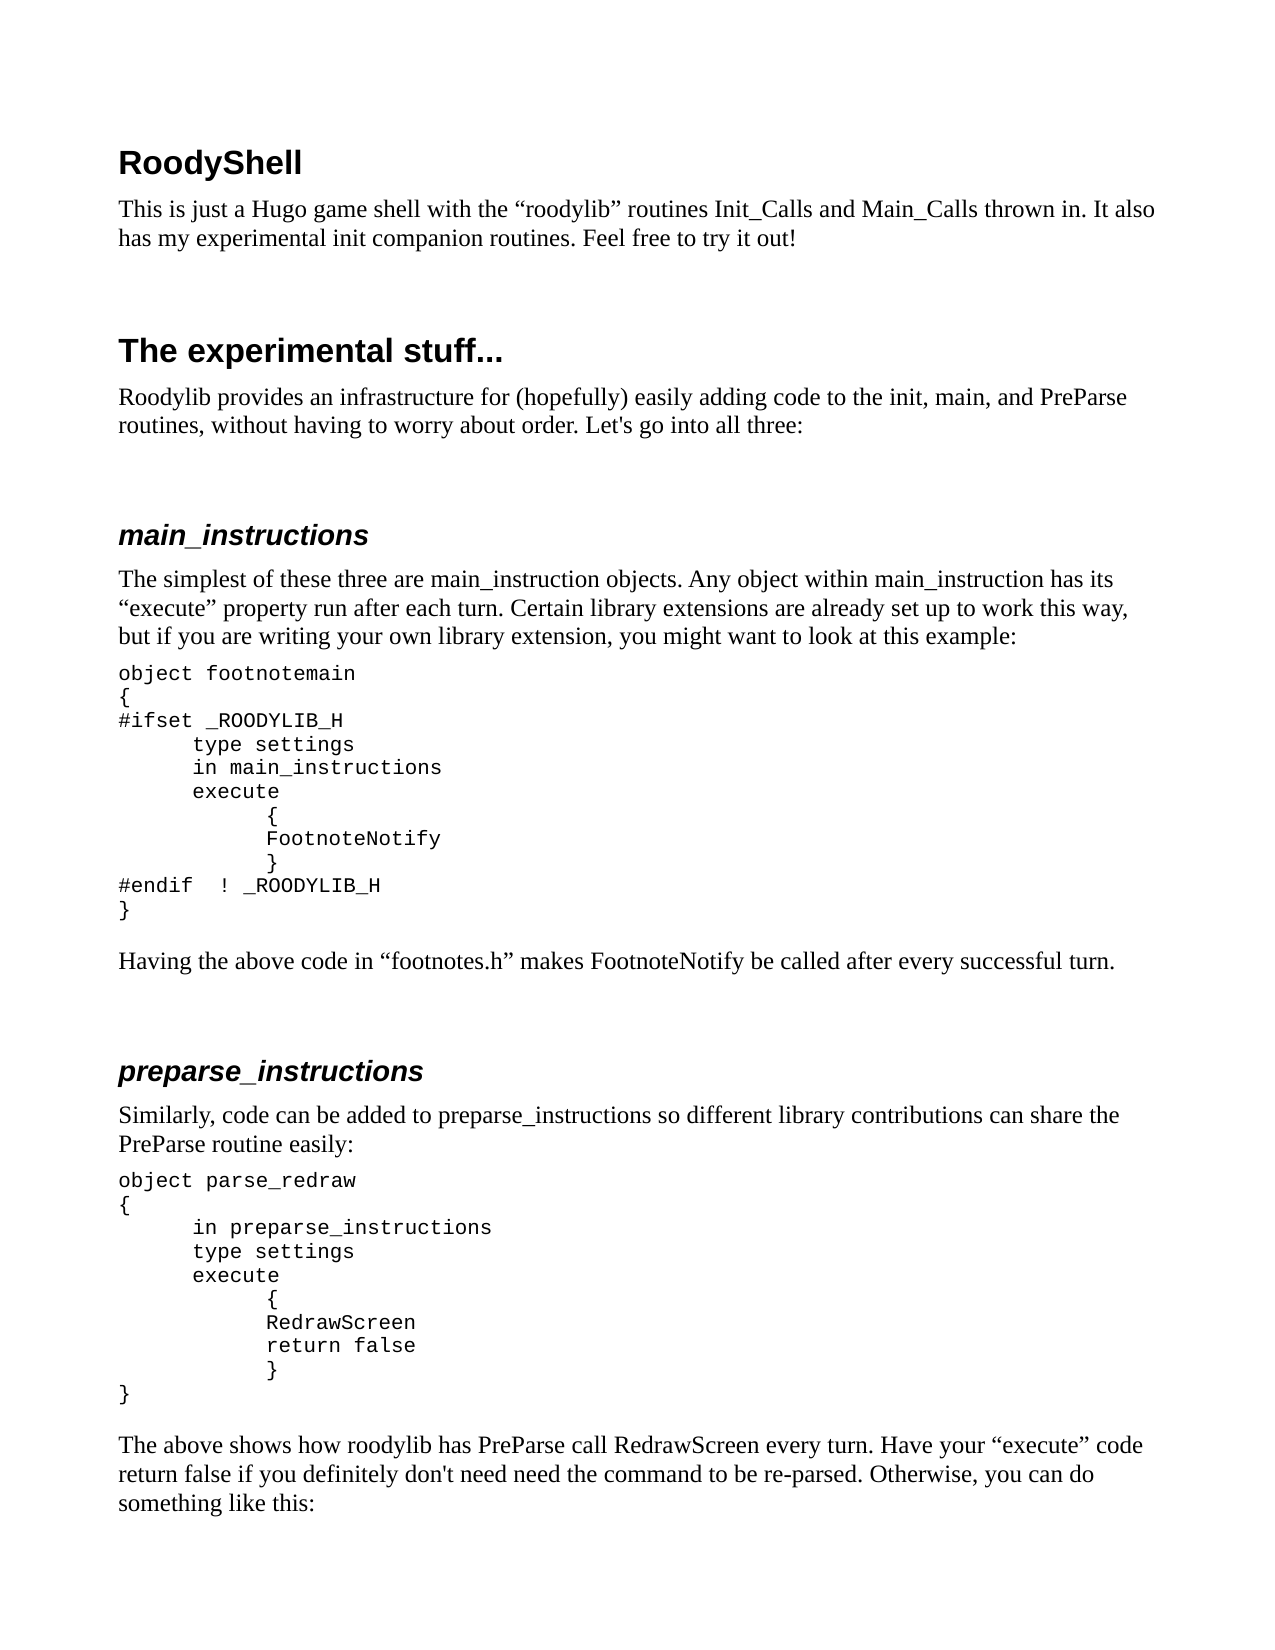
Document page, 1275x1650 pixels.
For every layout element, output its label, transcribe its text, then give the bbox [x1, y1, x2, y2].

subtitle RoodyShell [118, 143, 1157, 182]
text execute [118, 781, 1157, 804]
text { [118, 804, 1157, 828]
text object parse_redraw [118, 1170, 1157, 1194]
text execute [118, 1264, 1157, 1288]
subtitle preparse_instructions [118, 1054, 1157, 1087]
text Roodylib provides an infrastructure for (hopefully) easily adding code to the init, main, and PreParse routines, without having to worry about order. Let's go into all three: [118, 382, 1157, 439]
text } [118, 852, 1157, 876]
text return false [118, 1336, 1157, 1359]
text in preparse_instructions [118, 1217, 1157, 1241]
subtitle main_instructions [118, 518, 1157, 551]
text { [118, 1288, 1157, 1312]
text } [118, 899, 1157, 923]
text } [118, 1383, 1157, 1406]
text object footnotemain [118, 663, 1157, 686]
text The above shows how roodylib has PreParse call RedrawScreen every turn. Have your “execute” code return false if you definitely don't need need the command to be re-parsed. Otherwise, you can do something like this: [118, 1430, 1157, 1516]
text Having the above code in “footnotes.h” makes FootnoteNotify be called after every successful turn. [118, 946, 1157, 975]
text { [118, 686, 1157, 710]
text #endif ! _ROODYLIB_H [118, 876, 1157, 899]
text { [118, 1194, 1157, 1217]
text #ifset _ROODYLIB_H [118, 710, 1157, 734]
text This is just a Hugo game shell with the “roodylib” routines Init_Calls and Main_Calls thrown in. It also has my experimental init companion routines. Feel free to try it out! [118, 194, 1157, 252]
text The simplest of these three are main_instruction objects. Any object within main_instruction has its “execute” property run after each turn. Certain library extensions are already set up to work this way, but if you are writing your own library extension, you might want to look at this example: [118, 564, 1157, 650]
text type settings [118, 1241, 1157, 1264]
subtitle The experimental stuff... [118, 331, 1157, 369]
text in main_instructions [118, 757, 1157, 781]
text RedrawScreen [118, 1312, 1157, 1336]
text Similarly, code can be added to preparse_instructions so different library contributions can share the PreParse routine easily: [118, 1100, 1157, 1157]
text type settings [118, 734, 1157, 757]
text } [118, 1359, 1157, 1383]
text FootnoteNotify [118, 828, 1157, 852]
